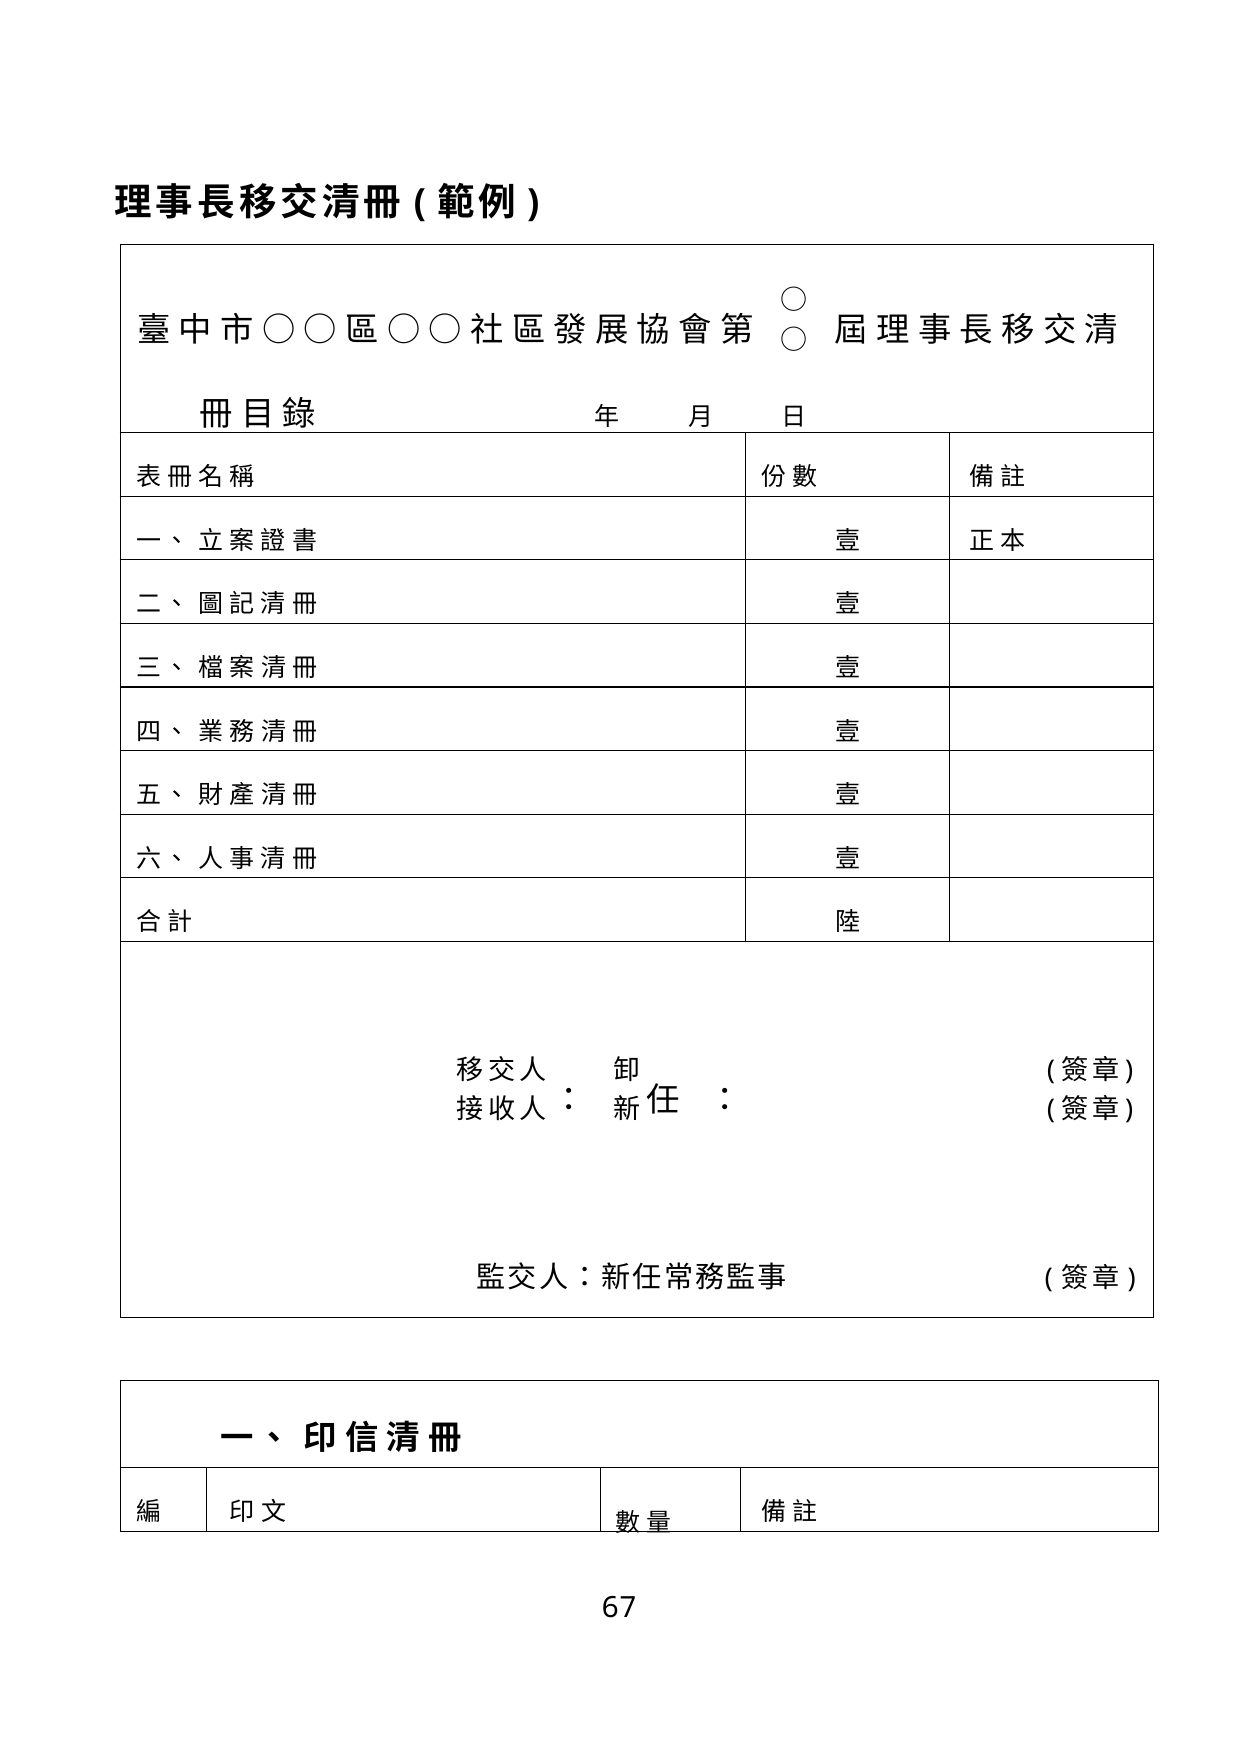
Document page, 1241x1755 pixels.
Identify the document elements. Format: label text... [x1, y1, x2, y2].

table_cell 壹 [746, 497, 949, 559]
table_cell 六、人事清冊 [121, 815, 745, 877]
text 理事長移交清冊(範例) [112, 119, 1164, 244]
table_cell [950, 560, 1153, 623]
table_cell 陸 [746, 878, 949, 941]
table_cell 合計 [121, 878, 745, 941]
table_cell [950, 878, 1153, 941]
table_cell 四、業務清冊 [121, 688, 745, 750]
table_cell 一、立案證書 [121, 497, 745, 559]
table_cell [950, 688, 1153, 750]
table_cell 壹 [746, 560, 949, 623]
table_cell 五、財產清冊 [121, 751, 745, 813]
table_cell 表冊名稱 [121, 433, 745, 496]
table_cell 備註 [741, 1468, 1158, 1531]
table_cell 數量 [601, 1468, 740, 1531]
table_cell [950, 624, 1153, 686]
table_cell [950, 751, 1153, 813]
table_header 一、印信清冊 [121, 1381, 1158, 1467]
table_cell 印文 [207, 1468, 600, 1531]
table_header 臺中市○○區○○社區發展協會第 ○○ 屆理事長移交清冊目錄 年 月 日 [121, 245, 1153, 432]
table_cell 壹 [746, 751, 949, 813]
table_cell 正本 [950, 497, 1153, 559]
table_cell [950, 815, 1153, 877]
table_cell 壹 [746, 815, 949, 877]
table_cell 份數 [746, 433, 949, 496]
table_cell 移交人接收人： 卸新任 ： (簽章)(簽章) 監交人：新任常務監事 (簽章) [121, 942, 1153, 1317]
table_cell 編號 [121, 1468, 206, 1531]
table_cell 壹 [746, 624, 949, 686]
table_cell 二、圖記清冊 [121, 560, 745, 623]
table_cell 壹 [746, 688, 949, 750]
table_cell 備註 [950, 433, 1153, 496]
table_cell 三、檔案清冊 [121, 624, 745, 686]
